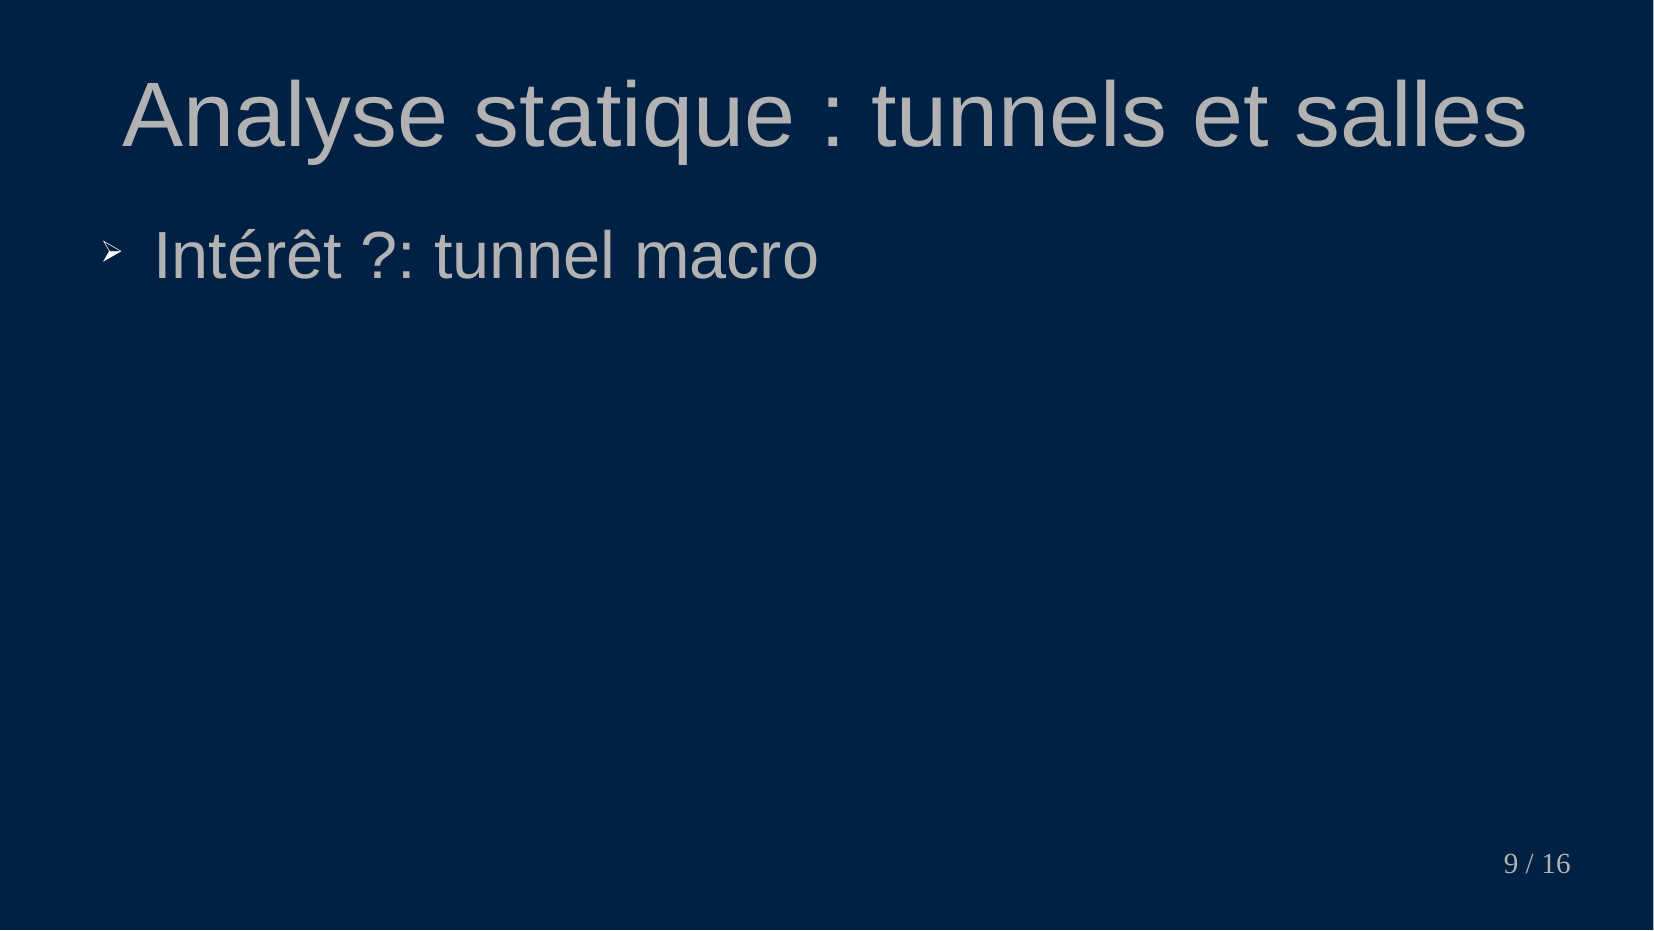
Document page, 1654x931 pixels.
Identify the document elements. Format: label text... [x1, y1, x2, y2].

title Analyse statique : tunnels et salles [82, 37, 1571, 193]
list Intérêt ?: tunnel macro [82, 217, 1571, 758]
